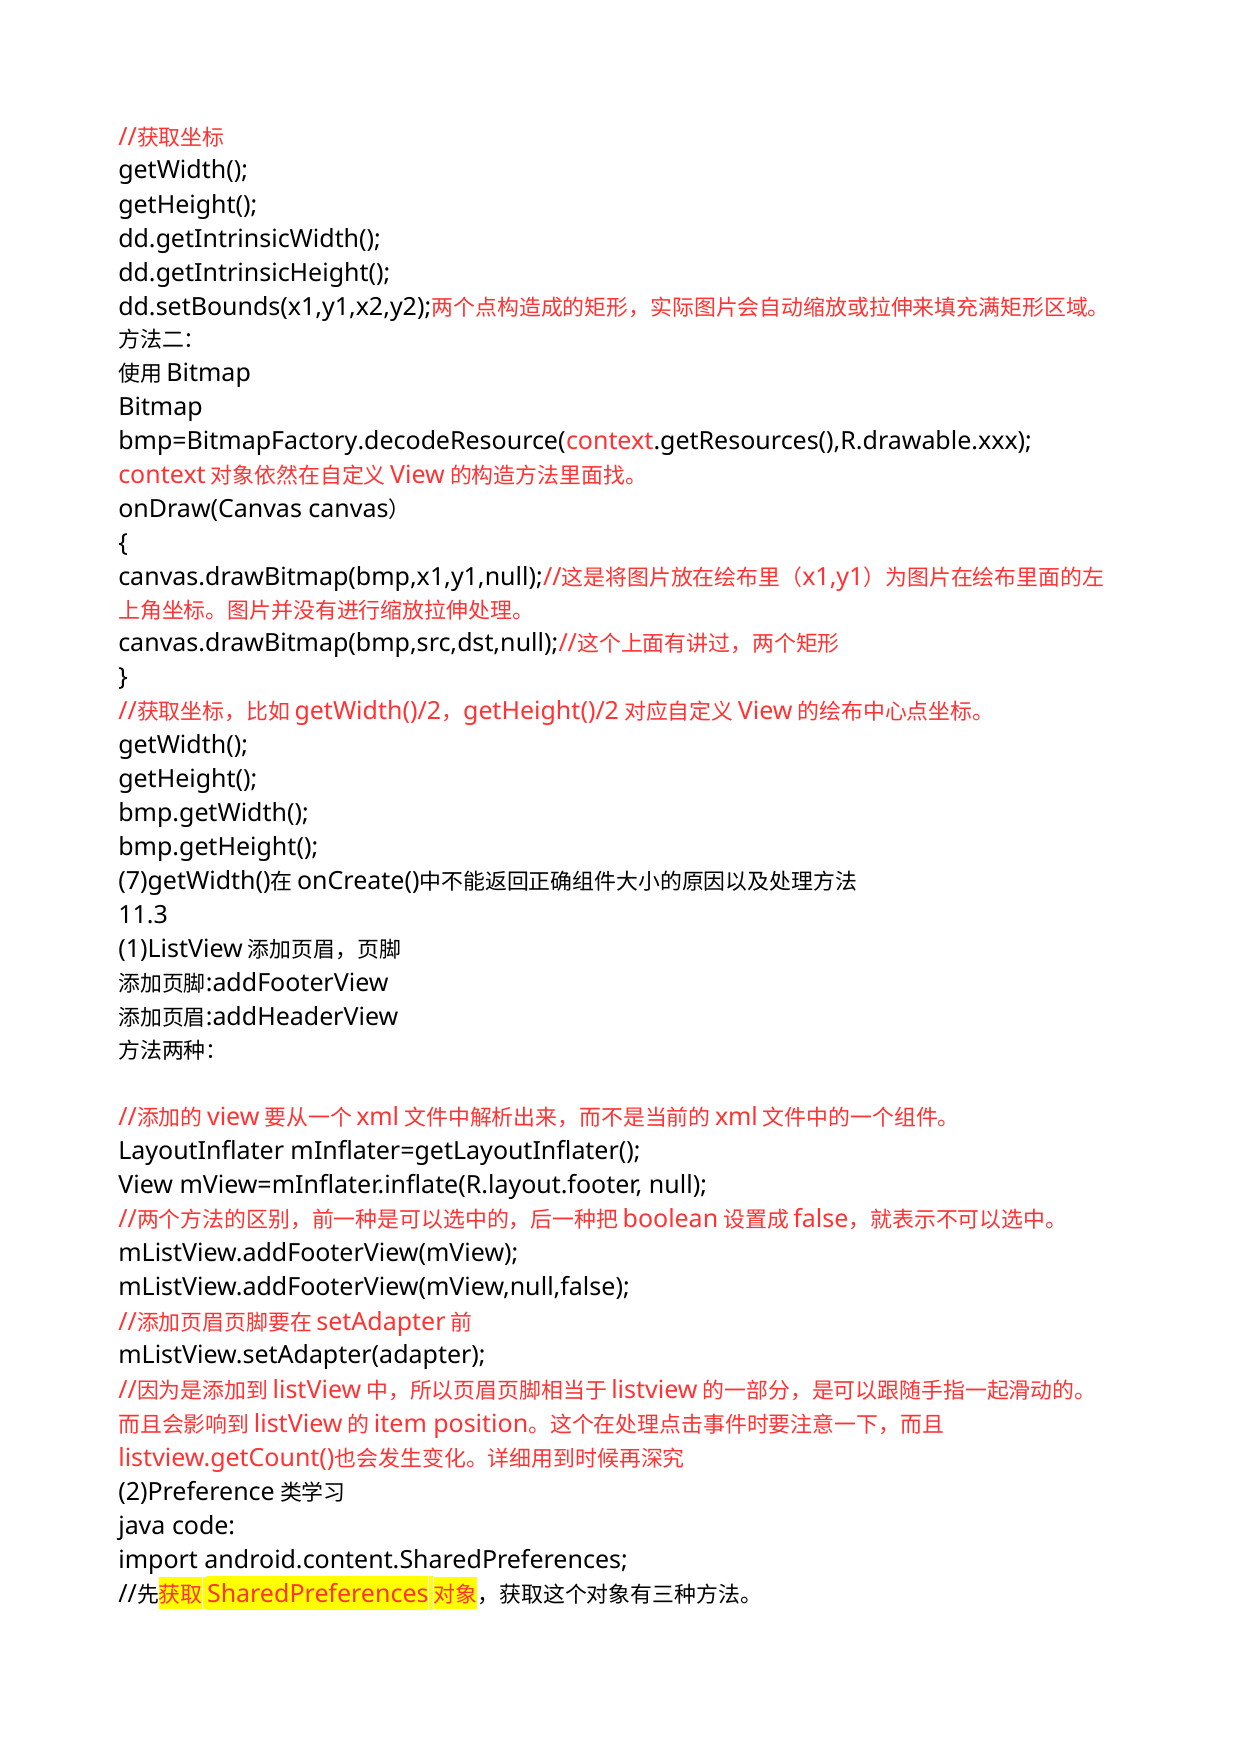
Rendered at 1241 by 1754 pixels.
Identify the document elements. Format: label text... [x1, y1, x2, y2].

text getWidth(); [118, 726, 1122, 761]
text mListView.setAdapter(adapter); [118, 1337, 1122, 1371]
text context对象依然在自定义View的构造方法里面找。 [118, 456, 1122, 490]
text 而且会影响到listView的item position。这个在处理点击事件时要注意一下，而且listview.getCount()也会发生变化。详细用到时候再深究 [118, 1405, 1122, 1473]
text 11.3 [118, 897, 1122, 931]
text bmp.getWidth(); [118, 794, 1122, 829]
text 添加页眉:addHeaderView [118, 999, 1122, 1033]
text getWidth(); [118, 152, 1122, 186]
text 方法两种： [118, 1033, 1122, 1065]
text mListView.addFooterView(mView); [118, 1235, 1122, 1269]
text onDraw(Canvas canvas） [118, 490, 1122, 524]
text dd.getIntrinsicWidth(); [118, 220, 1122, 254]
text //因为是添加到listView中，所以页眉页脚相当于listview的一部分，是可以跟随手指一起滑动的。 [118, 1371, 1122, 1405]
text //获取坐标 [118, 118, 1122, 152]
text { [118, 524, 1122, 558]
text LayoutInflater mInflater=getLayoutInflater(); [118, 1133, 1122, 1167]
text 方法二： [118, 322, 1122, 354]
text canvas.drawBitmap(bmp,src,dst,null);//这个上面有讲过，两个矩形 [118, 624, 1122, 658]
text canvas.drawBitmap(bmp,x1,y1,null);//这是将图片放在绘布里（x1,y1）为图片在绘布里面的左上角坐标。图片并没有进行缩放拉伸处理。 [118, 558, 1122, 624]
text } [118, 658, 1122, 692]
text (1)ListView添加页眉，页脚 [118, 931, 1122, 965]
text java code: [118, 1507, 1122, 1542]
text 使用Bitmap [118, 354, 1122, 388]
text getHeight(); [118, 761, 1122, 794]
text View mView=mInflater.inflate(R.layout.footer, null); [118, 1167, 1122, 1201]
text dd.getIntrinsicHeight(); [118, 254, 1122, 288]
text Bitmap bmp=BitmapFactory.decodeResource(context.getResources(),R.drawable.xxx); [118, 388, 1122, 456]
text //获取坐标，比如getWidth()/2，getHeight()/2对应自定义View的绘布中心点坐标。 [118, 692, 1122, 726]
text bmp.getHeight(); [118, 829, 1122, 863]
text import android.content.SharedPreferences; [118, 1542, 1122, 1576]
text //先获取SharedPreferences对象，获取这个对象有三种方法。 [118, 1576, 1122, 1610]
text 添加页脚:addFooterView [118, 965, 1122, 999]
text mListView.addFooterView(mView,null,false); [118, 1269, 1122, 1303]
text (7)getWidth()在onCreate()中不能返回正确组件大小的原因以及处理方法 [118, 863, 1122, 897]
text getHeight(); [118, 186, 1122, 220]
text (2)Preference类学习 [118, 1473, 1122, 1507]
text //添加的view要从一个xml文件中解析出来，而不是当前的xml文件中的一个组件。 [118, 1099, 1122, 1133]
text dd.setBounds(x1,y1,x2,y2);两个点构造成的矩形，实际图片会自动缩放或拉伸来填充满矩形区域。 [118, 288, 1122, 322]
text //两个方法的区别，前一种是可以选中的，后一种把boolean设置成false，就表示不可以选中。 [118, 1201, 1122, 1235]
text //添加页眉页脚要在setAdapter前 [118, 1303, 1122, 1337]
